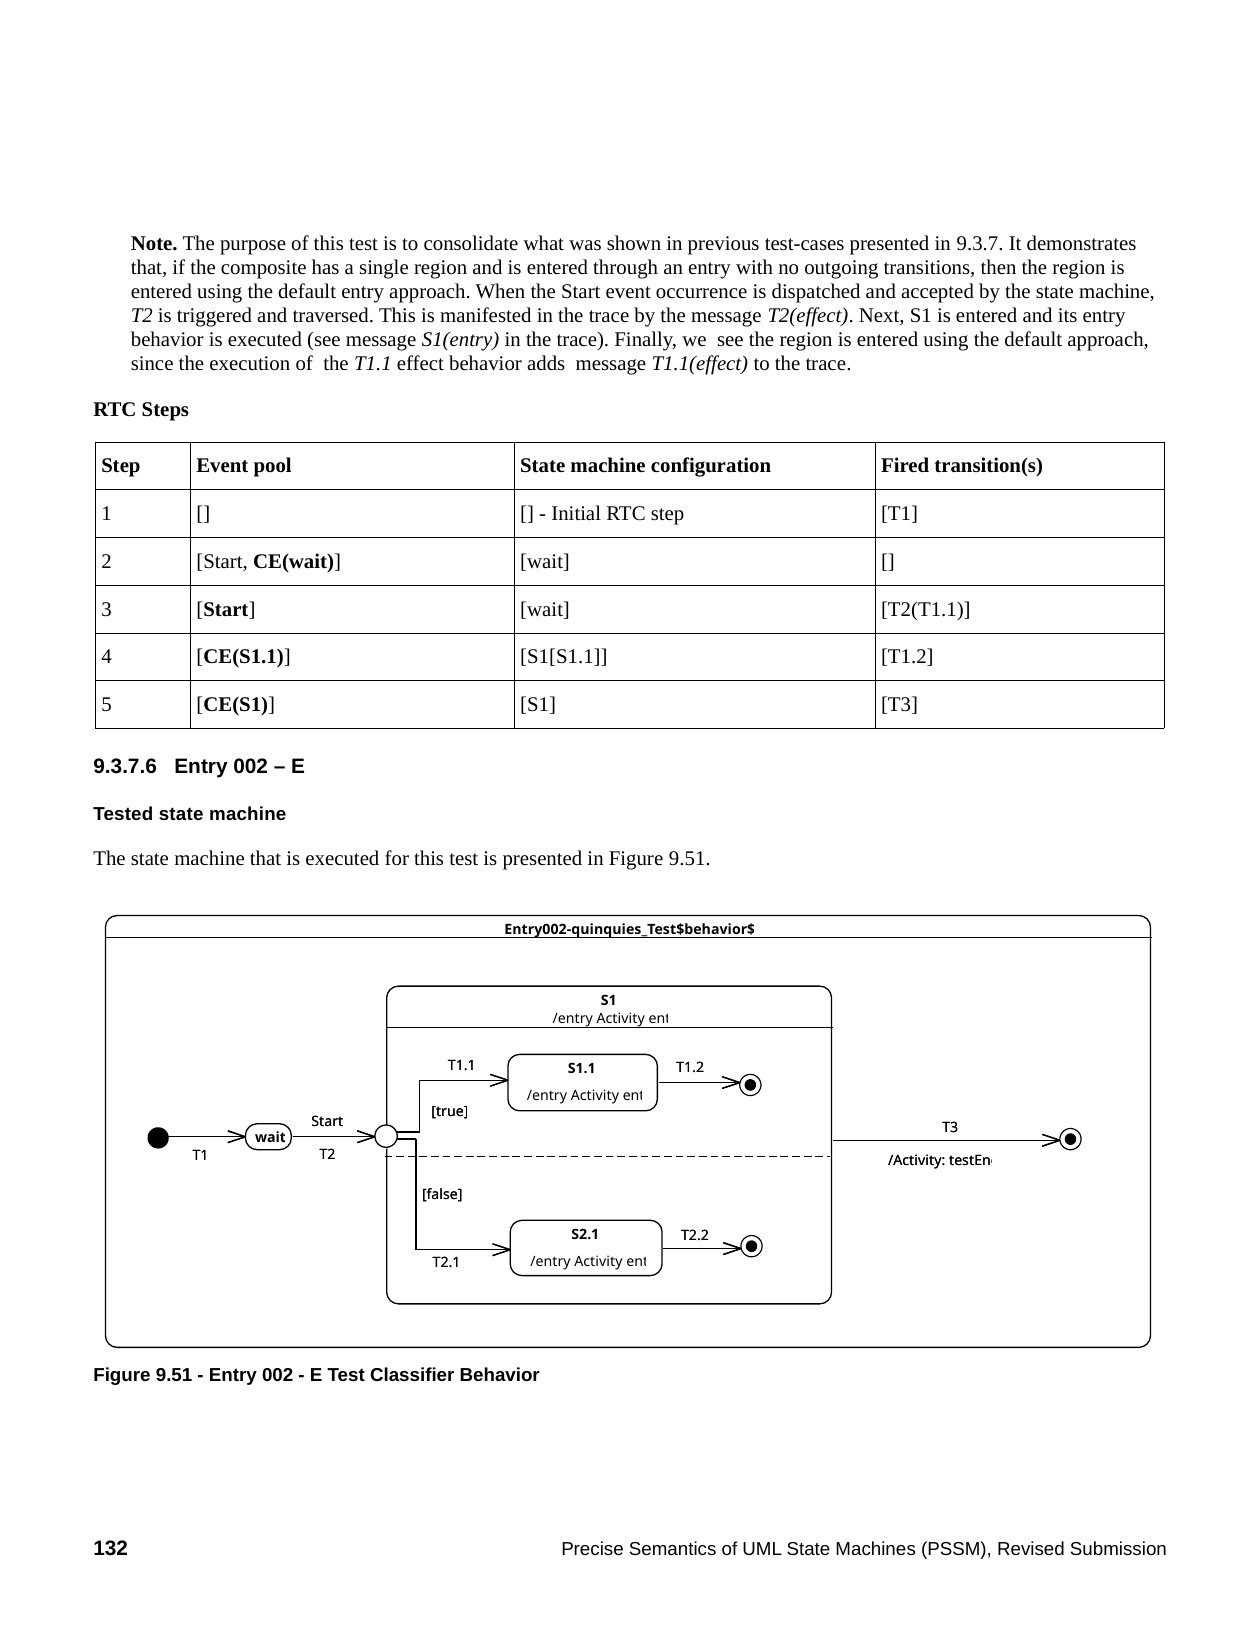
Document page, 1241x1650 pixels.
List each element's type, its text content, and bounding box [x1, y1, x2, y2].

table_cell [CE(S1)] [191, 681, 514, 728]
table_cell [T1.2] [876, 634, 1164, 680]
subtitle Entry 002 – E [93, 753, 1164, 778]
table_cell [] [876, 538, 1164, 585]
table_header Step [96, 443, 190, 489]
table_header State machine configuration [515, 443, 875, 489]
table_cell [T2(T1.1)] [876, 586, 1164, 632]
subtitle Tested state machine [93, 803, 1164, 824]
text Figure 9.51 - Entry 002 - E Test Classifier Behavior [93, 903, 1164, 1386]
table_cell [Start, CE(wait)] [191, 538, 514, 585]
table_cell [wait] [515, 586, 875, 632]
table_cell 5 [96, 681, 190, 728]
table_cell [Start] [191, 586, 514, 632]
table_cell [T1] [876, 490, 1164, 537]
text The state machine that is executed for this test is presented in Figure 9.51. [93, 846, 1164, 869]
table_cell 4 [96, 634, 190, 680]
table_header Fired transition(s) [876, 443, 1164, 489]
table_cell 1 [96, 490, 190, 537]
table_header Event pool [191, 443, 514, 489]
table_cell [S1[S1.1]] [515, 634, 875, 680]
table_cell [S1] [515, 681, 875, 728]
table_cell 3 [96, 586, 190, 632]
text Note. The purpose of this test is to consolidate what was shown in previous test-cases presented in 9.3.7. It demonstrates that, if the composite has a single region and is entered through an entry with no outgoing transitions, then the region is entered using the default entry approach. When the Start event occurrence is dispatched and accepted by the state machine, T2 is triggered and traversed. This is manifested in the trace by the message T2(effect). Next, S1 is entered and its entry behavior is executed (see message S1(entry) in the trace). Finally, we see the region is entered using the default approach, since the execution of the T1.1 effect behavior adds message T1.1(effect) to the trace. [131, 231, 1164, 375]
table_cell [CE(S1.1)] [191, 634, 514, 680]
table_cell [] [191, 490, 514, 537]
table_cell [T3] [876, 681, 1164, 728]
table_cell [] - Initial RTC step [515, 490, 875, 537]
text RTC Steps [93, 396, 1164, 421]
table_cell 2 [96, 538, 190, 585]
table_cell [wait] [515, 538, 875, 585]
